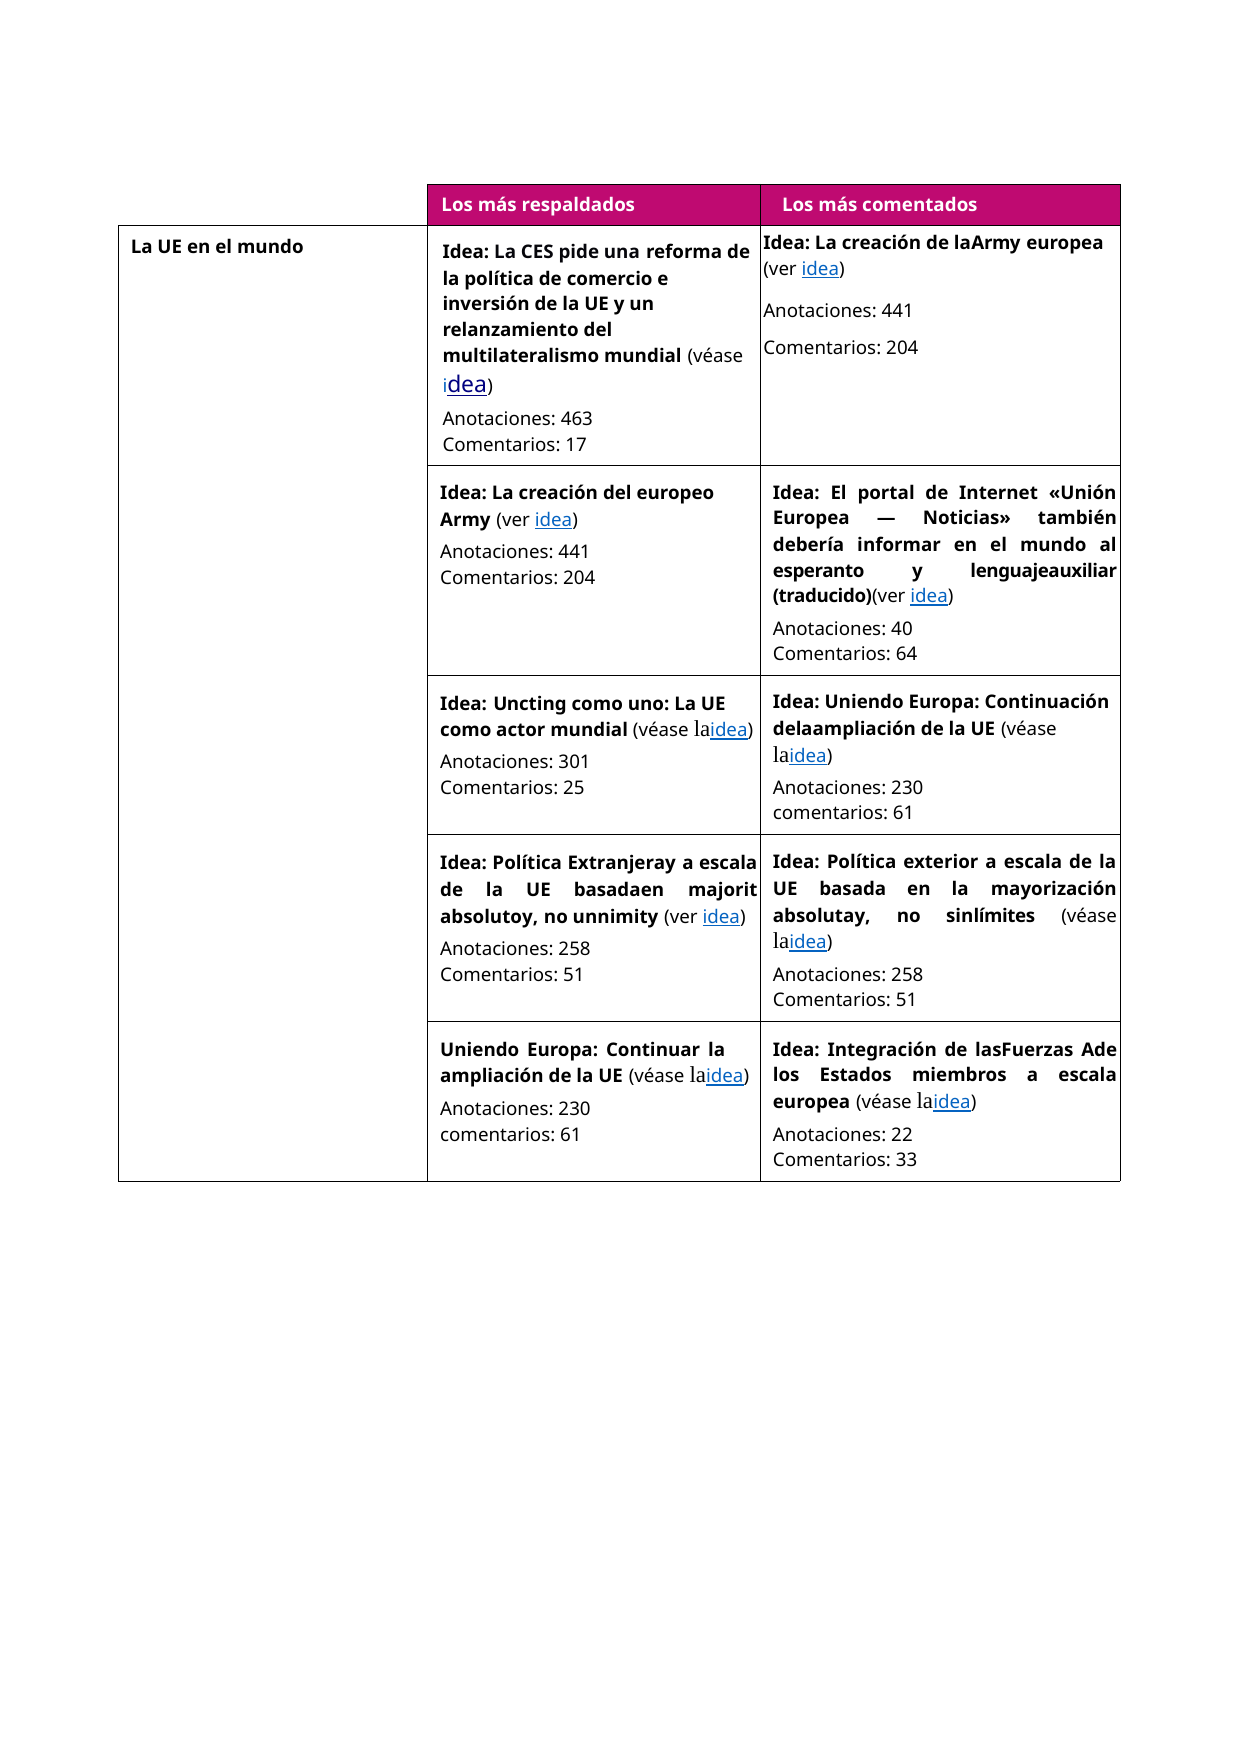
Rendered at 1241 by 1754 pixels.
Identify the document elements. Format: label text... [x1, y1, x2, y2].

table_cell Idea: Uniendo Europa: Continuación delaampliación de la UE (véase laidea) Anotaciones: 230 comentarios: 61 [761, 676, 1120, 834]
table_cell La UE en el mundo [119, 226, 427, 1181]
table_cell Idea: La creación de laArmy europea (ver idea) Anotaciones: 441 Comentarios: 204 [761, 226, 1120, 465]
table_cell Idea: Política exterior a escala de la UE basada en la mayorización absolutay, no sinlímites (véase laidea) Anotaciones: 258 Comentarios: 51 [761, 835, 1120, 1021]
table_cell Idea: El portal de Internet «Unión Europea — Noticias» también debería informar en el mundo al esperanto y lenguajeauxiliar (traducido)(ver idea) Anotaciones: 40 Comentarios: 64 [761, 466, 1120, 675]
table_header [761, 185, 782, 225]
table_header [118, 184, 427, 225]
table_header Los más respaldados [441, 185, 747, 225]
table_header Los más comentados [782, 185, 1094, 225]
table_cell Idea: Uncting como uno: La UE como actor mundial (véase laidea) Anotaciones: 301 Comentarios: 25 [428, 676, 760, 834]
table_cell Idea: Integración de lasFuerzas Ade los Estados miembros a escala europea (véase laidea) Anotaciones: 22 Comentarios: 33 [761, 1022, 1120, 1181]
table_cell Idea: Política Extranjeray a escala de la UE basadaen majorit absolutoy, no unnimity (ver idea) Anotaciones: 258 Comentarios: 51 [428, 835, 760, 1021]
table_cell Idea: La creación del europeo Army (ver idea) Anotaciones: 441 Comentarios: 204 [428, 466, 760, 675]
table_header [1094, 185, 1120, 225]
table_cell Uniendo Europa: Continuar la ampliación de la UE (véase laidea) Anotaciones: 230 comentarios: 61 [428, 1022, 760, 1181]
table_header [747, 185, 760, 225]
table_cell Idea: La CES pide una reforma de la política de comercio e inversión de la UE y un relanzamiento del multilateralismo mundial (véase idea) Anotaciones: 463 Comentarios: 17 [428, 226, 760, 465]
table_header [428, 185, 441, 225]
